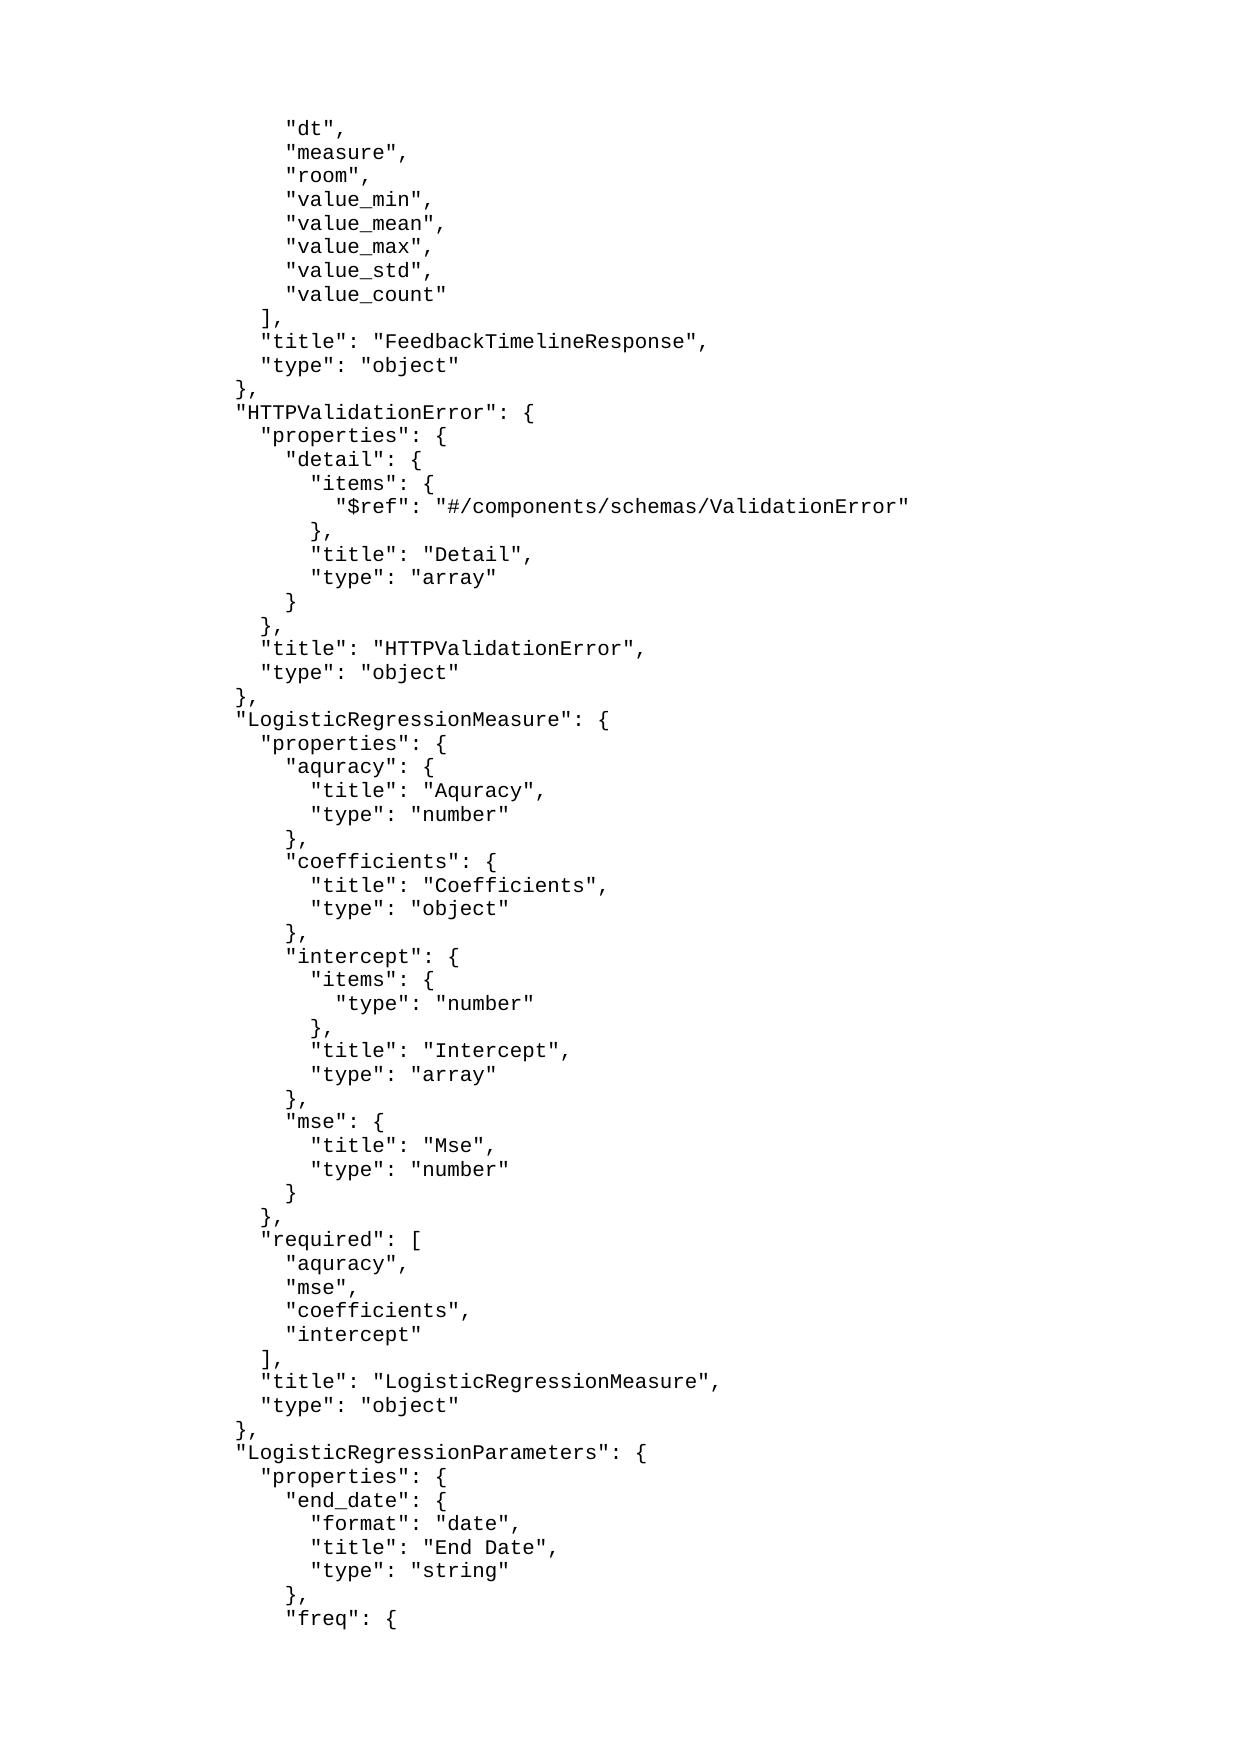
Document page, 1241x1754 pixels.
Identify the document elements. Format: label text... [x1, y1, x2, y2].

text ], [118, 307, 1122, 331]
text "title": "HTTPValidationError", [118, 638, 1122, 662]
text "type": "array" [118, 1064, 1122, 1088]
text } [118, 1182, 1122, 1206]
text "intercept" [118, 1324, 1122, 1348]
text "title": "Mse", [118, 1135, 1122, 1158]
text }, [118, 1206, 1122, 1229]
text "intercept": { [118, 946, 1122, 969]
text "aquracy", [118, 1253, 1122, 1277]
text "type": "object" [118, 1395, 1122, 1419]
text }, [118, 1419, 1122, 1442]
text "format": "date", [118, 1513, 1122, 1537]
text "type": "number" [118, 1158, 1122, 1182]
text "measure", [118, 142, 1122, 165]
text }, [118, 520, 1122, 544]
text "type": "array" [118, 567, 1122, 591]
text "title": "End Date", [118, 1537, 1122, 1561]
text "type": "number" [118, 804, 1122, 827]
text "LogisticRegressionParameters": { [118, 1442, 1122, 1466]
text "coefficients", [118, 1300, 1122, 1324]
text "value_count" [118, 284, 1122, 307]
text "type": "number" [118, 993, 1122, 1017]
text ], [118, 1348, 1122, 1371]
text "value_max", [118, 236, 1122, 260]
text "title": "Intercept", [118, 1040, 1122, 1064]
text "$ref": "#/components/schemas/ValidationError" [118, 496, 1122, 520]
text "freq": { [118, 1608, 1122, 1631]
text "properties": { [118, 1466, 1122, 1489]
text "title": "FeedbackTimelineResponse", [118, 331, 1122, 354]
text }, [118, 378, 1122, 402]
text "title": "Aquracy", [118, 780, 1122, 804]
text "value_min", [118, 189, 1122, 213]
text "LogisticRegressionMeasure": { [118, 709, 1122, 733]
text } [118, 591, 1122, 615]
text "properties": { [118, 733, 1122, 757]
text "required": [ [118, 1229, 1122, 1253]
text "title": "LogisticRegressionMeasure", [118, 1371, 1122, 1395]
text "coefficients": { [118, 851, 1122, 875]
text "HTTPValidationError": { [118, 402, 1122, 426]
text "value_mean", [118, 213, 1122, 236]
text }, [118, 686, 1122, 709]
text "detail": { [118, 449, 1122, 473]
text "room", [118, 165, 1122, 189]
text "mse", [118, 1277, 1122, 1300]
text }, [118, 1584, 1122, 1608]
text }, [118, 827, 1122, 851]
text "mse": { [118, 1111, 1122, 1135]
text "value_std", [118, 260, 1122, 284]
text }, [118, 615, 1122, 638]
text "properties": { [118, 426, 1122, 449]
text "items": { [118, 473, 1122, 496]
text "end_date": { [118, 1489, 1122, 1513]
text "type": "object" [118, 354, 1122, 378]
text "title": "Coefficients", [118, 875, 1122, 898]
text }, [118, 1017, 1122, 1040]
text "title": "Detail", [118, 544, 1122, 567]
text }, [118, 922, 1122, 946]
text "type": "object" [118, 898, 1122, 922]
text "dt", [118, 118, 1122, 142]
text "type": "string" [118, 1561, 1122, 1584]
text "aquracy": { [118, 757, 1122, 780]
text "items": { [118, 969, 1122, 993]
text "type": "object" [118, 662, 1122, 686]
text }, [118, 1088, 1122, 1111]
